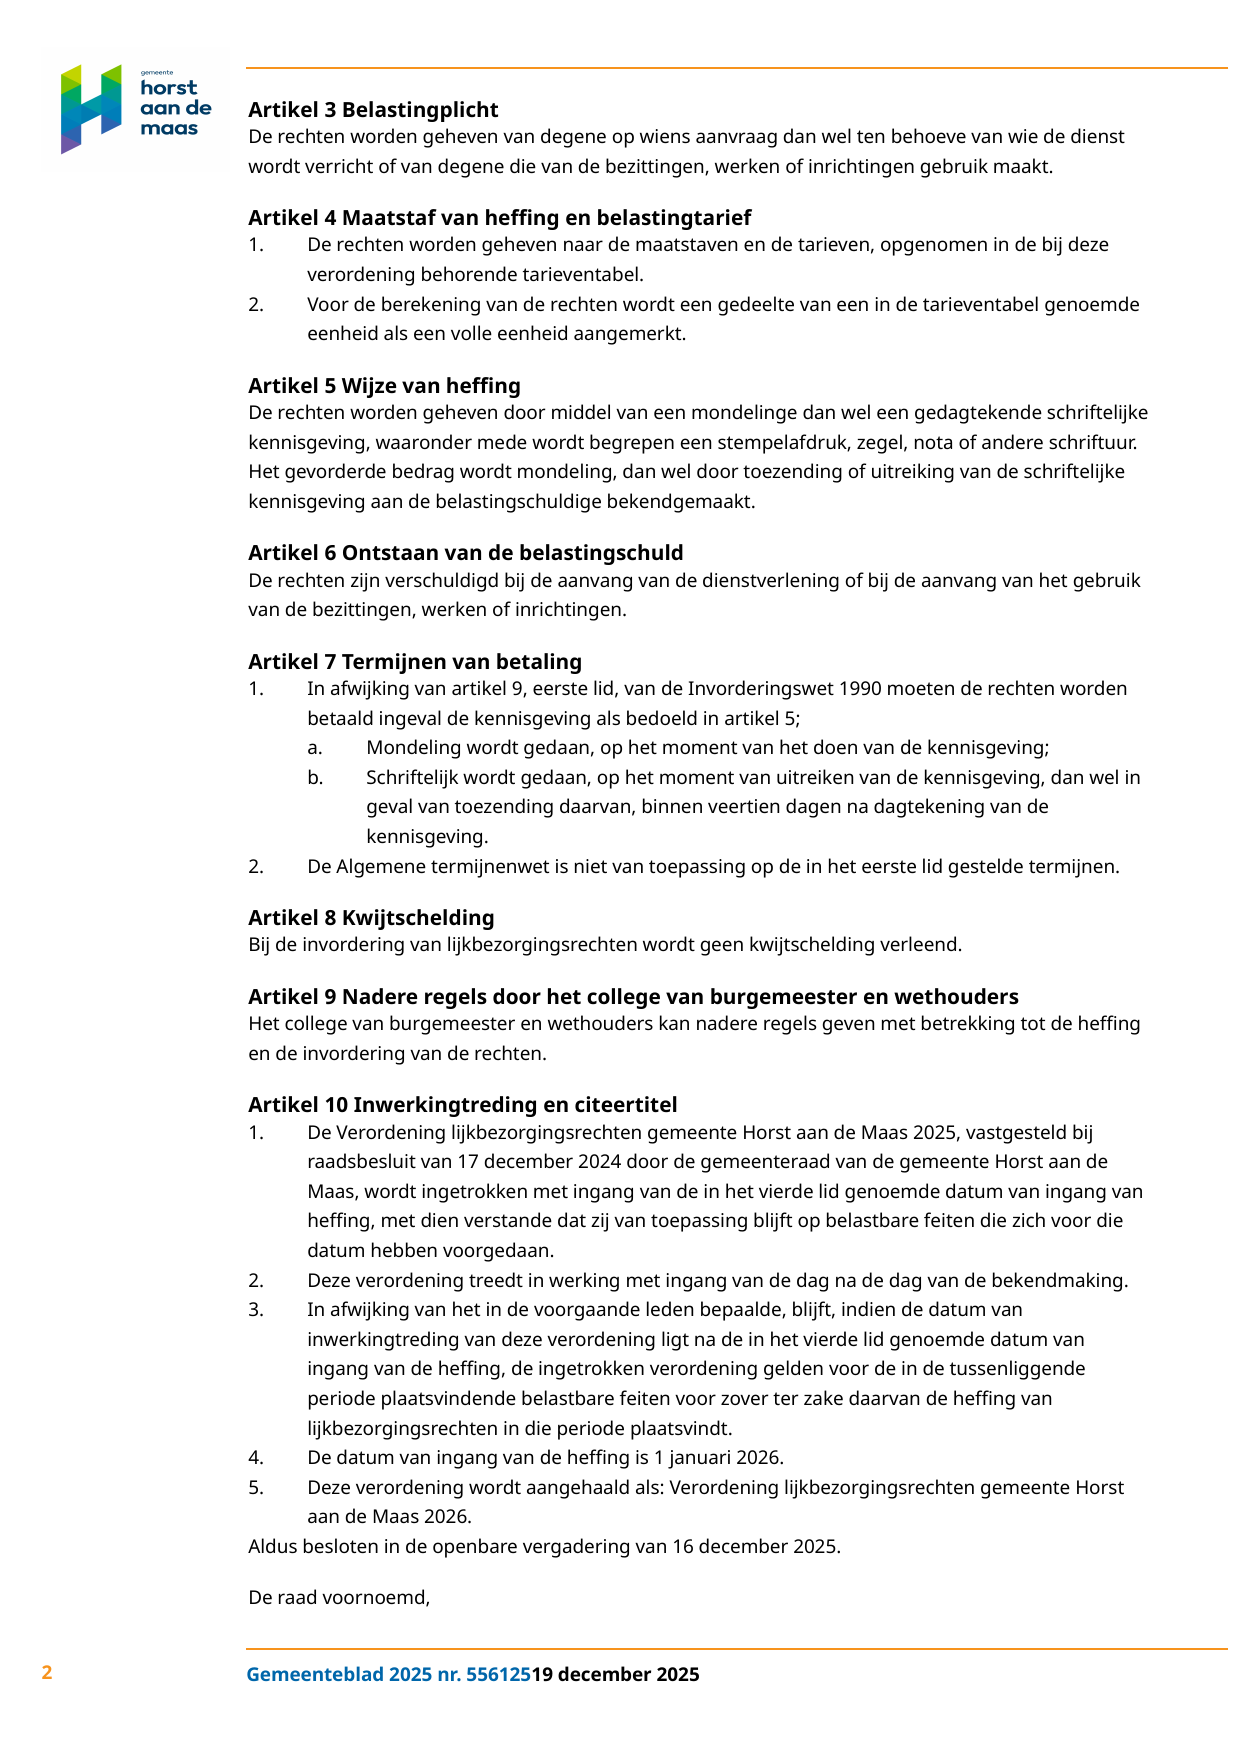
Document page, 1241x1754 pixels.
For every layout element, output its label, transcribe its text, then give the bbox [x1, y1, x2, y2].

text Artikel 10 Inwerkingtreding en citeertitel [248, 1091, 1152, 1119]
picture [41, 47, 231, 172]
text De rechten worden geheven door middel van een mondelinge dan wel een gedagtekende schriftelijke kennisgeving, waaronder mede wordt begrepen een stempelafdruk, zegel, nota of andere schriftuur. Het gevorderde bedrag wordt mondeling, dan wel door toezending of uitreiking van de schriftelijke kennisgeving aan de belastingschuldige bekendgemaakt. [248, 399, 1152, 514]
list De Algemene termijnenwet is niet van toepassing op de in het eerste lid gestelde termijnen. [248, 853, 1152, 878]
text Artikel 5 Wijze van heffing [248, 371, 1152, 399]
list In afwijking van artikel 9, eerste lid, van de Invorderingswet 1990 moeten de rechten worden betaald ingeval de kennisgeving als bedoeld in artikel 5; [248, 675, 1152, 731]
text Het college van burgemeester en wethouders kan nadere regels geven met betrekking tot de heffing en de invordering van de rechten. [248, 1011, 1152, 1066]
list Deze verordening wordt aangehaald als: Verordening lijkbezorgingsrechten gemeente Horst aan de Maas 2026. [248, 1474, 1152, 1529]
text Artikel 9 Nadere regels door het college van burgemeester en wethouders [248, 982, 1152, 1011]
text Artikel 4 Maatstaf van heffing en belastingtarief [248, 203, 1152, 232]
text Artikel 6 Ontstaan van de belastingschuld [248, 538, 1152, 567]
list Mondeling wordt gedaan, op het moment van het doen van de kennisgeving; [307, 734, 1152, 760]
text Bij de invordering van lijkbezorgingsrechten wordt geen kwijtschelding verleend. [248, 932, 1152, 957]
list Deze verordening treedt in werking met ingang van de dag na de dag van de bekendmaking. [248, 1267, 1152, 1293]
text Aldus besloten in de openbare vergadering van 16 december 2025. [248, 1533, 1152, 1559]
list In afwijking van het in de voorgaande leden bepaalde, blijft, indien de datum van inwerkingtreding van deze verordening ligt na de in het vierde lid genoemde datum van ingang van de heffing, de ingetrokken verordening gelden voor de in de tussenliggende periode plaatsvindende belastbare feiten voor zover ter zake daarvan de heffing van lijkbezorgingsrechten in die periode plaatsvindt. [248, 1296, 1152, 1441]
list De Verordening lijkbezorgingsrechten gemeente Horst aan de Maas 2025, vastgesteld bij raadsbesluit van 17 december 2024 door de gemeenteraad van de gemeente Horst aan de Maas, wordt ingetrokken met ingang van de in het vierde lid genoemde datum van ingang van heffing, met dien verstande dat zij van toepassing blijft op belastbare feiten die zich voor die datum hebben voorgedaan. [248, 1119, 1152, 1263]
list De rechten worden geheven naar de maatstaven en de tarieven, opgenomen in de bij deze verordening behorende tarieventabel. [248, 232, 1152, 287]
text Artikel 3 Belastingplicht [248, 95, 1152, 123]
text Artikel 8 Kwijtschelding [248, 903, 1152, 932]
text De raad voornoemd, [248, 1584, 1152, 1610]
list De datum van ingang van de heffing is 1 januari 2026. [248, 1444, 1152, 1470]
text De rechten zijn verschuldigd bij de aanvang van de dienstverlening of bij de aanvang van het gebruik van de bezittingen, werken of inrichtingen. [248, 567, 1152, 622]
list Schriftelijk wordt gedaan, op het moment van uitreiken van de kennisgeving, dan wel in geval van toezending daarvan, binnen veertien dagen na dagtekening van de kennisgeving. [307, 764, 1152, 849]
text De rechten worden geheven van degene op wiens aanvraag dan wel ten behoeve van wie de dienst wordt verricht of van degene die van de bezittingen, werken of inrichtingen gebruik maakt. [248, 123, 1152, 178]
text Artikel 7 Termijnen van betaling [248, 647, 1152, 675]
list Voor de berekening van de rechten wordt een gedeelte van een in de tarieventabel genoemde eenheid als een volle eenheid aangemerkt. [248, 291, 1152, 346]
